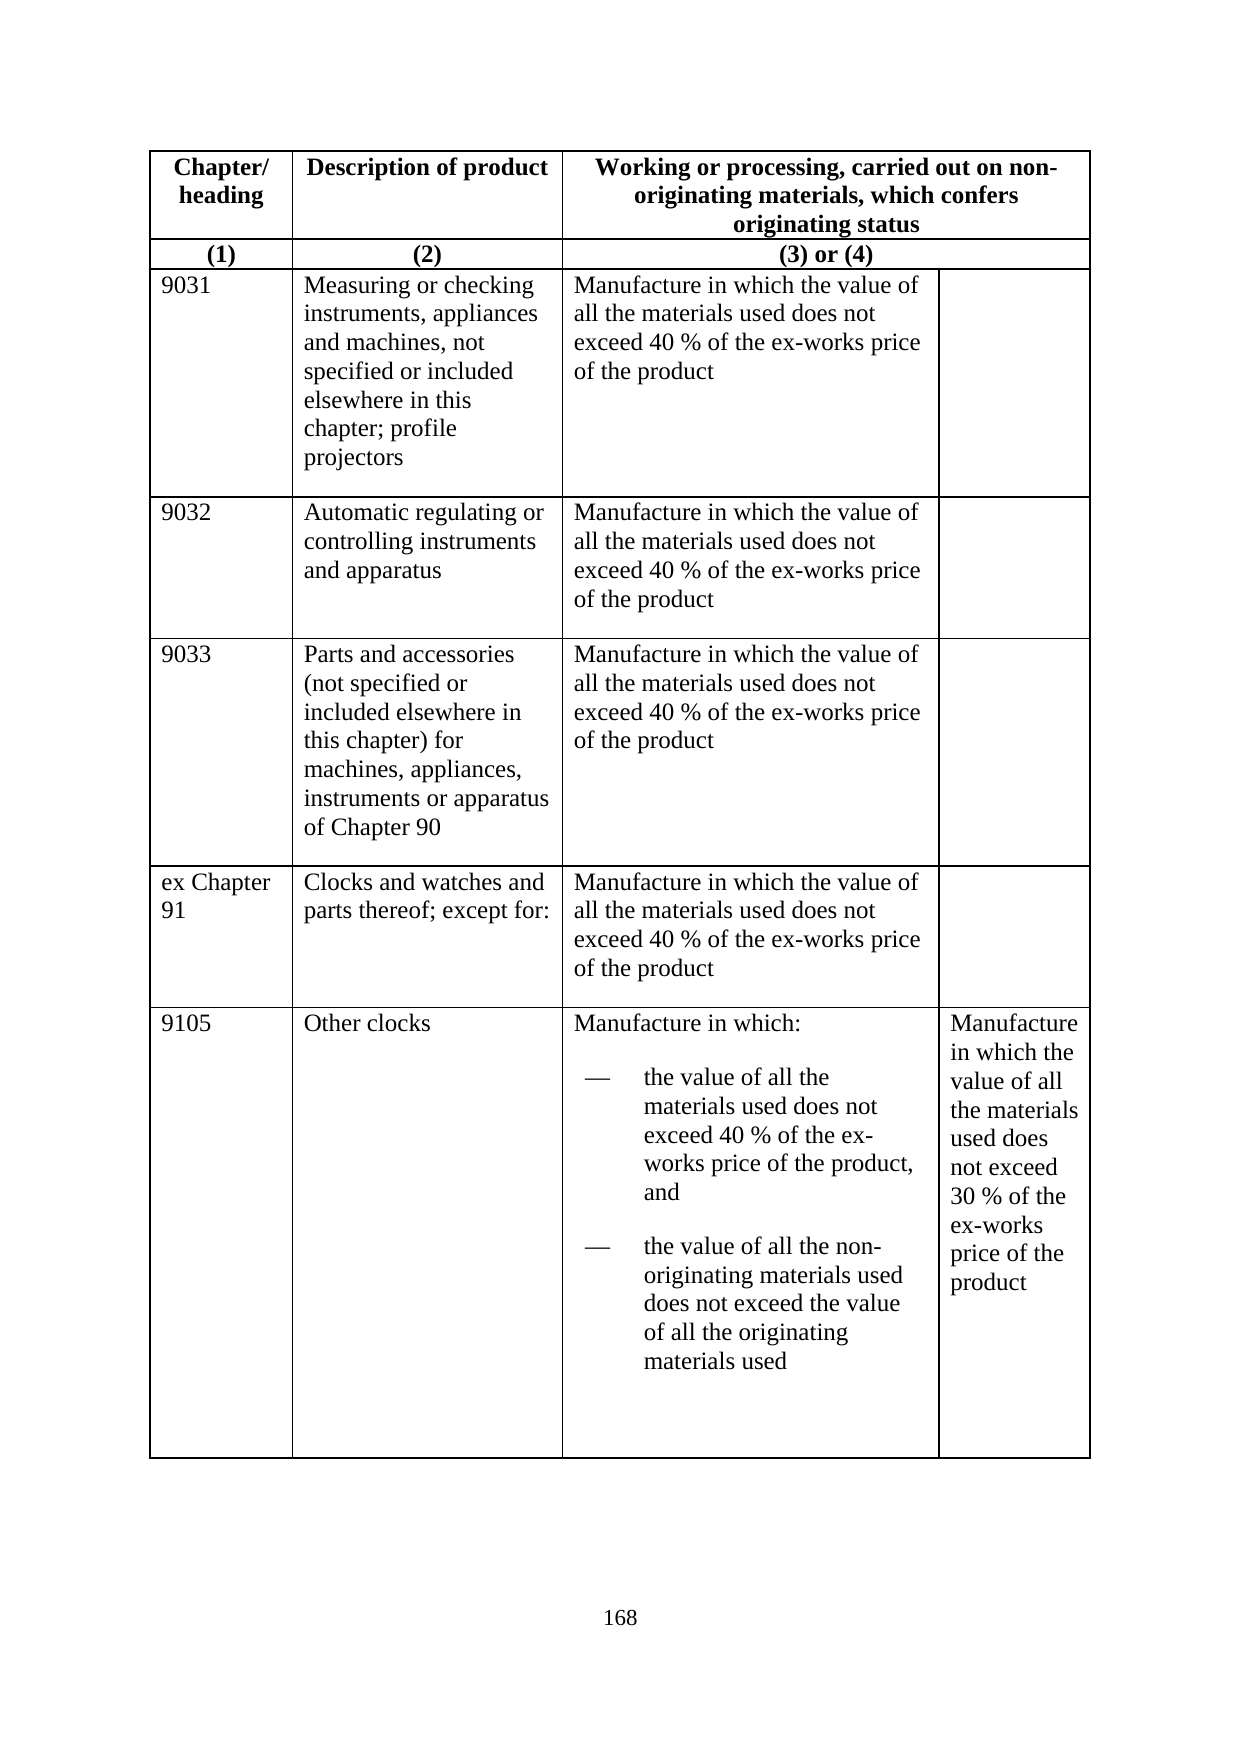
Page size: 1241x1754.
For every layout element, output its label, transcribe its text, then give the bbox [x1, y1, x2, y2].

table_cell Manufacture in which the value of all the materials used does not exceed 40 % of the ex-works price of the product [563, 639, 938, 865]
table_header Description of product [293, 152, 562, 238]
table_cell Manufacture in which: [563, 1008, 938, 1457]
table_cell ex Chapter 91 [151, 867, 292, 1007]
table_cell [940, 639, 1089, 865]
table_cell Manufacture in which the value of all the materials used does not exceed 40 % of the ex-works price of the product [563, 498, 938, 637]
table_header Working or processing, carried out on non-originating materials, which confers originating status [563, 152, 1089, 238]
table_cell [940, 498, 1089, 637]
table_cell Clocks and watches and parts thereof; except for: [293, 867, 562, 1007]
table_cell Manufacture in which the value of all the materials used does not exceed 40 % of the ex-works price of the product [563, 270, 938, 496]
table_cell — [574, 1231, 632, 1400]
table_cell 9031 [151, 270, 292, 496]
table_cell (1) [151, 240, 292, 268]
table_cell 9033 [151, 639, 292, 865]
table_cell Other clocks [293, 1008, 562, 1457]
table_cell [940, 867, 1089, 1007]
table_header — [574, 1062, 632, 1231]
table_cell Parts and accessories (not specified or included elsewhere in this chapter) for machines, appliances, instruments or apparatus of Chapter 90 [293, 639, 562, 865]
table_cell (3) or (4) [563, 240, 1089, 268]
table_cell the value of all the non-originating materials used does not exceed the value of all the originating materials used [632, 1231, 928, 1400]
table_cell (2) [293, 240, 562, 268]
table_cell 9105 [151, 1008, 292, 1457]
table_cell 9032 [151, 498, 292, 637]
table_header the value of all the materials used does not exceed 40 % of the ex-works price of the product, and [632, 1062, 928, 1231]
table_cell [940, 270, 1089, 496]
table_cell Manufacture in which the value of all the materials used does not exceed 40 % of the ex-works price of the product [563, 867, 938, 1007]
table_cell Manufacture in which the value of all the materials used does not exceed 30 % of the ex-works price of the product [940, 1008, 1089, 1457]
table_header Chapter/ heading [151, 152, 292, 238]
table_cell Measuring or checking instruments, appliances and machines, not specified or included elsewhere in this chapter; profile projectors [293, 270, 562, 496]
table_cell Automatic regulating or controlling instruments and apparatus [293, 498, 562, 637]
